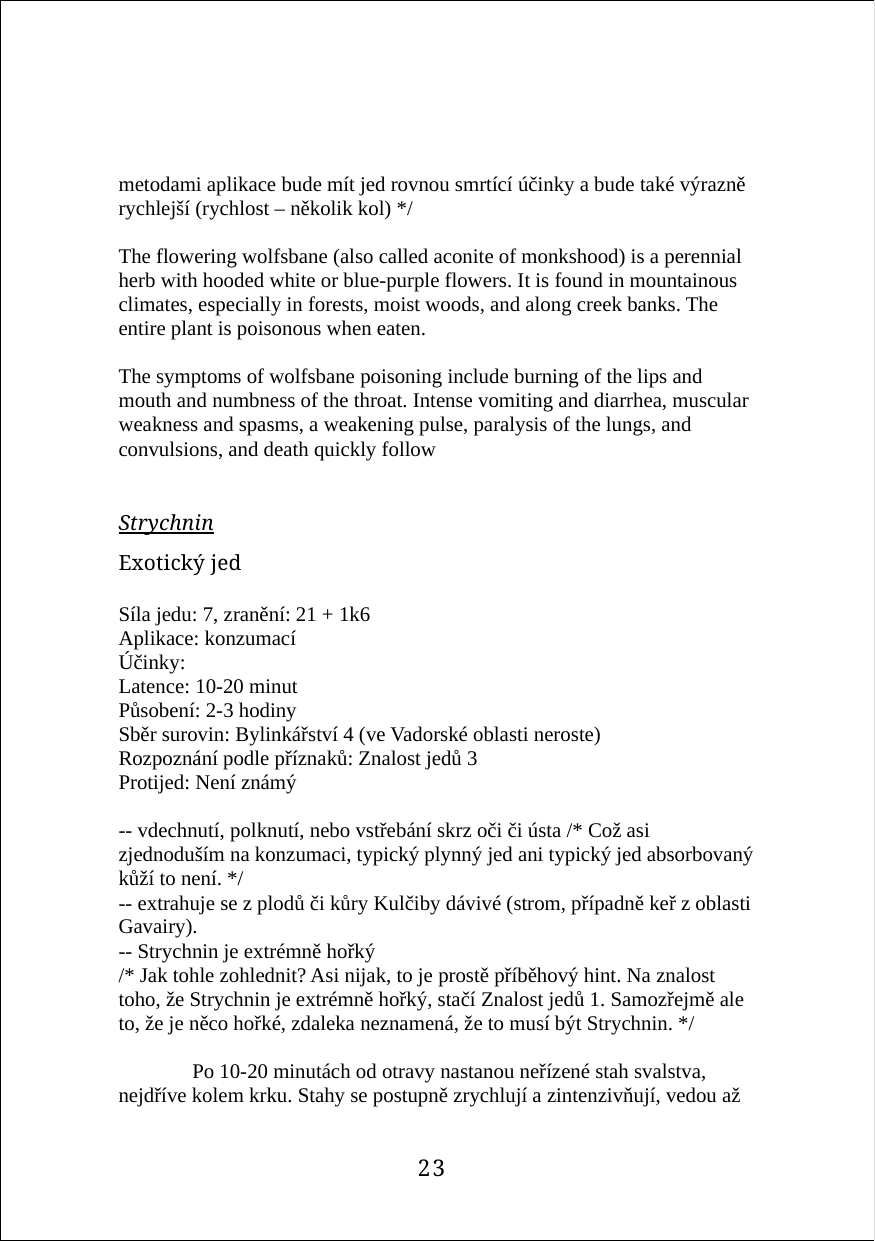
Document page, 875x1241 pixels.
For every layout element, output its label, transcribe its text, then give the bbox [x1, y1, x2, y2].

text /* Jak tohle zohlednit? Asi nijak, to je prostě příběhový hint. Na znalost toho, že Strychnin je extrémně hořký, stačí Znalost jedů 1. Samozřejmě ale to, že je něco hořké, zdaleka neznamená, že to musí být Strychnin. */ [118, 963, 756, 1035]
text Sběr surovin: Bylinkářství 4 (ve Vadorské oblasti neroste) [118, 722, 756, 746]
text Exotický jed [118, 548, 756, 577]
text -- Strychnin je extrémně hořký [118, 938, 756, 963]
text The symptoms of wolfsbane poisoning include burning of the lips and mouth and numbness of the throat. Intense vomiting and diarrhea, muscular weakness and spasms, a weakening pulse, paralysis of the lungs, and convulsions, and death quickly follow [118, 364, 756, 461]
text Účinky: [118, 650, 756, 674]
text Rozpoznání podle příznaků: Znalost jedů 3 [118, 746, 756, 770]
text Protijed: Není známý [118, 770, 756, 794]
text Aplikace: konzumací [118, 626, 756, 650]
text -- extrahuje se z plodů či kůry Kulčiby dávivé (strom, případně keř z oblasti Gavairy). [118, 890, 756, 938]
text The flowering wolfsbane (also called aconite of monkshood) is a perennial herb with hooded white or blue-purple flowers. It is found in mountainous climates, especially in forests, moist woods, and along creek banks. The entire plant is poisonous when eaten. [118, 244, 756, 340]
text Působení: 2-3 hodiny [118, 698, 756, 722]
text -- vdechnutí, polknutí, nebo vstřebání skrz oči či ústa /* Což asi zjednoduším na konzumaci, typický plynný jed ani typický jed absorbovaný kůží to není. */ [118, 818, 756, 890]
text Latence: 10-20 minut [118, 674, 756, 698]
text Po 10-20 minutách od otravy nastanou neřízené stah svalstva, nejdříve kolem krku. Stahy se postupně zrychlují a zintenzivňují, vedou až [118, 1059, 756, 1107]
text metodami aplikace bude mít jed rovnou smrtící účinky a bude také výrazně rychlejší (rychlost – několik kol) */ [118, 172, 756, 220]
subtitle Strychnin [118, 508, 756, 537]
text Síla jedu: 7, zranění: 21 + 1k6 [118, 602, 756, 626]
